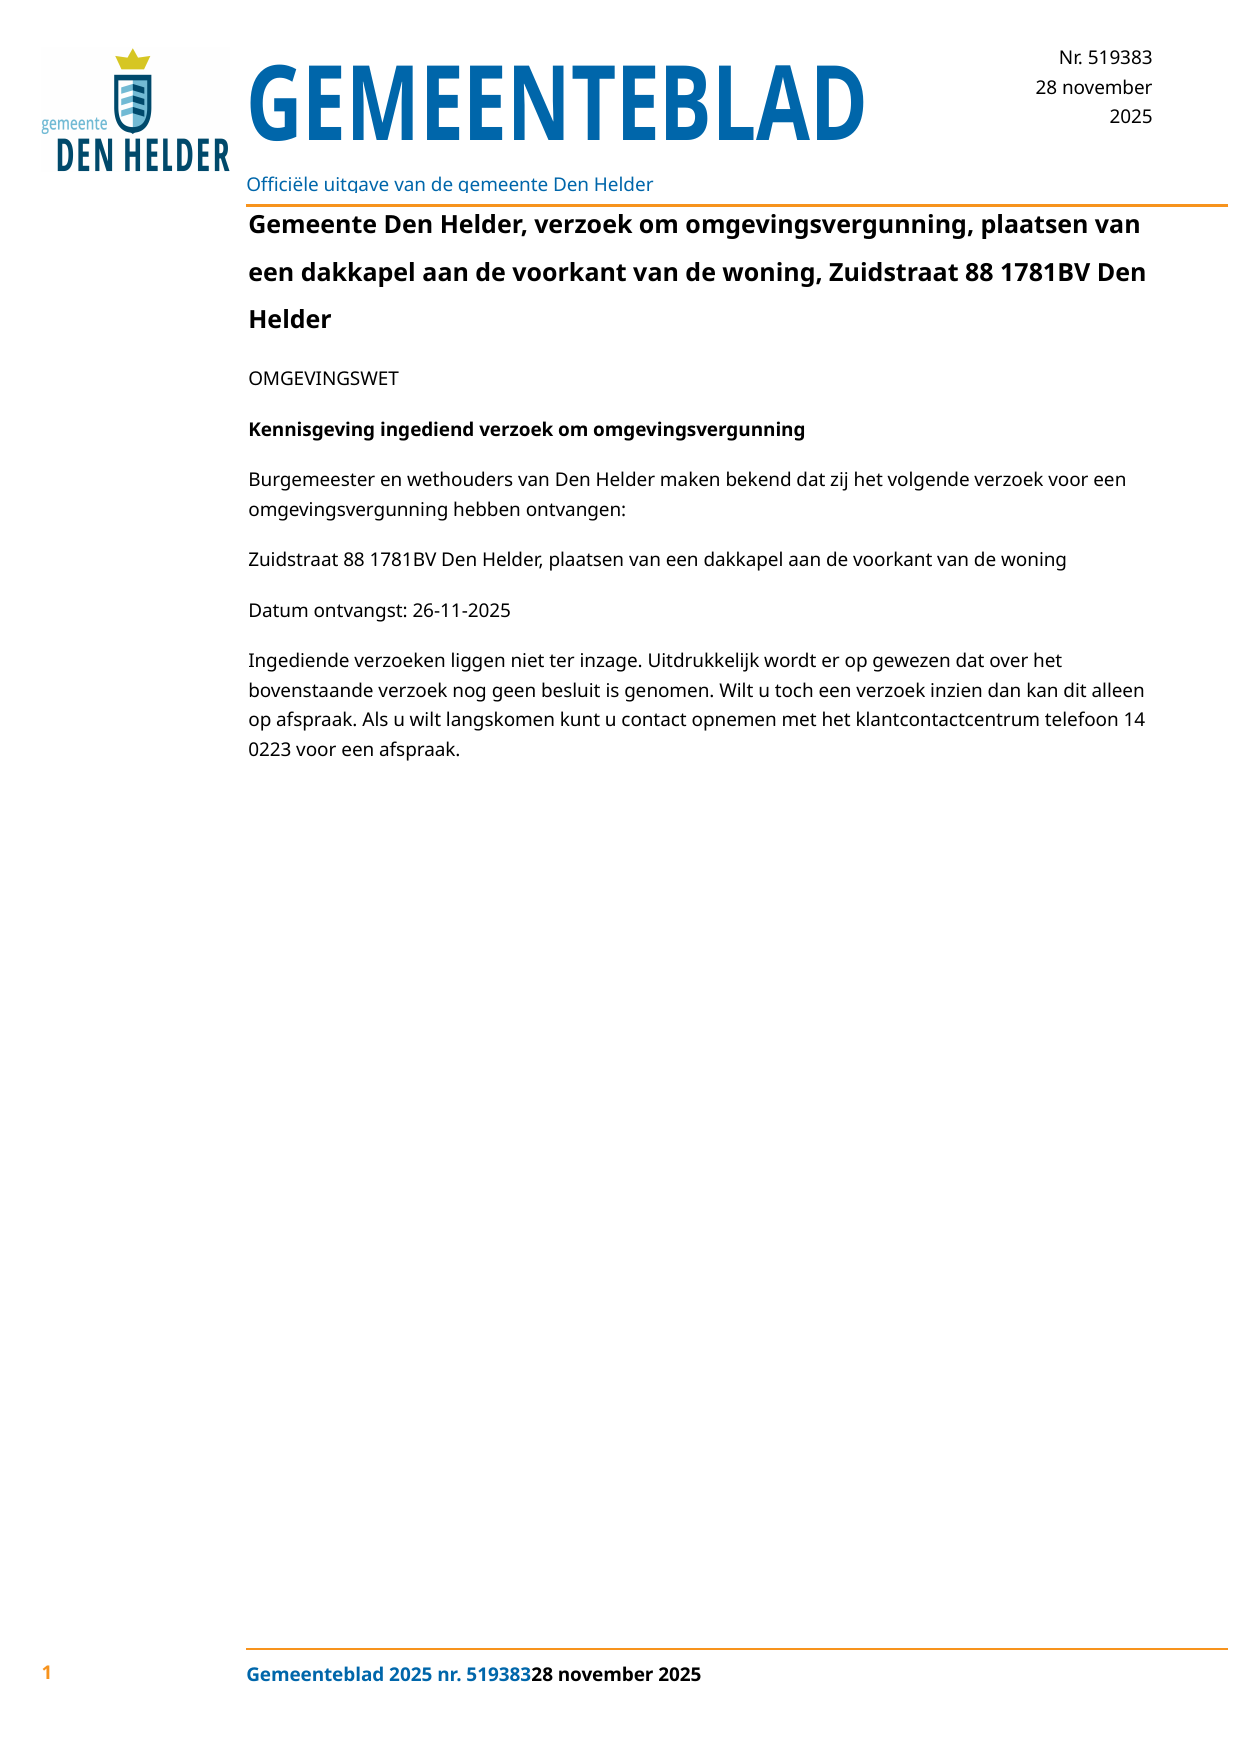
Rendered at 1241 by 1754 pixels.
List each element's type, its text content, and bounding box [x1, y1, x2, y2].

picture [130, 157, 135, 172]
picture [41, 47, 231, 172]
picture [220, 160, 224, 172]
text Burgemeester en wethouders van Den Helder maken bekend dat zij het volgende verzoek voor een omgevingsvergunning hebben ontvangen: [248, 466, 1152, 522]
picture [63, 144, 68, 165]
text Gemeente Den Helder, verzoek om omgevingsvergunning, plaatsen van een dakkapel aan de voorkant van de woning, Zuidstraat 88 1781BV Den Helder [248, 207, 1152, 336]
text Ingediende verzoeken liggen niet ter inzage. Uitdrukkelijk wordt er op gewezen dat over het bovenstaande verzoek nog geen besluit is genomen. Wilt u toch een verzoek inzien dan kan dit alleen op afspraak. Als u wilt langskomen kunt u contact opnemen met het klantcontactcentrum telefoon 14 0223 voor een afspraak. [248, 647, 1152, 762]
text Datum ontvangst: 26-11-2025 [248, 597, 1152, 622]
picture [182, 144, 187, 165]
picture [100, 154, 106, 172]
text Zuidstraat 88 1781BV Den Helder, plaatsen van een dakkapel aan de voorkant van de woning [248, 546, 1152, 572]
text Kennisgeving ingediend verzoek om omgevingsvergunning [248, 416, 1152, 442]
text OMGEVINGSWET [248, 366, 1152, 391]
